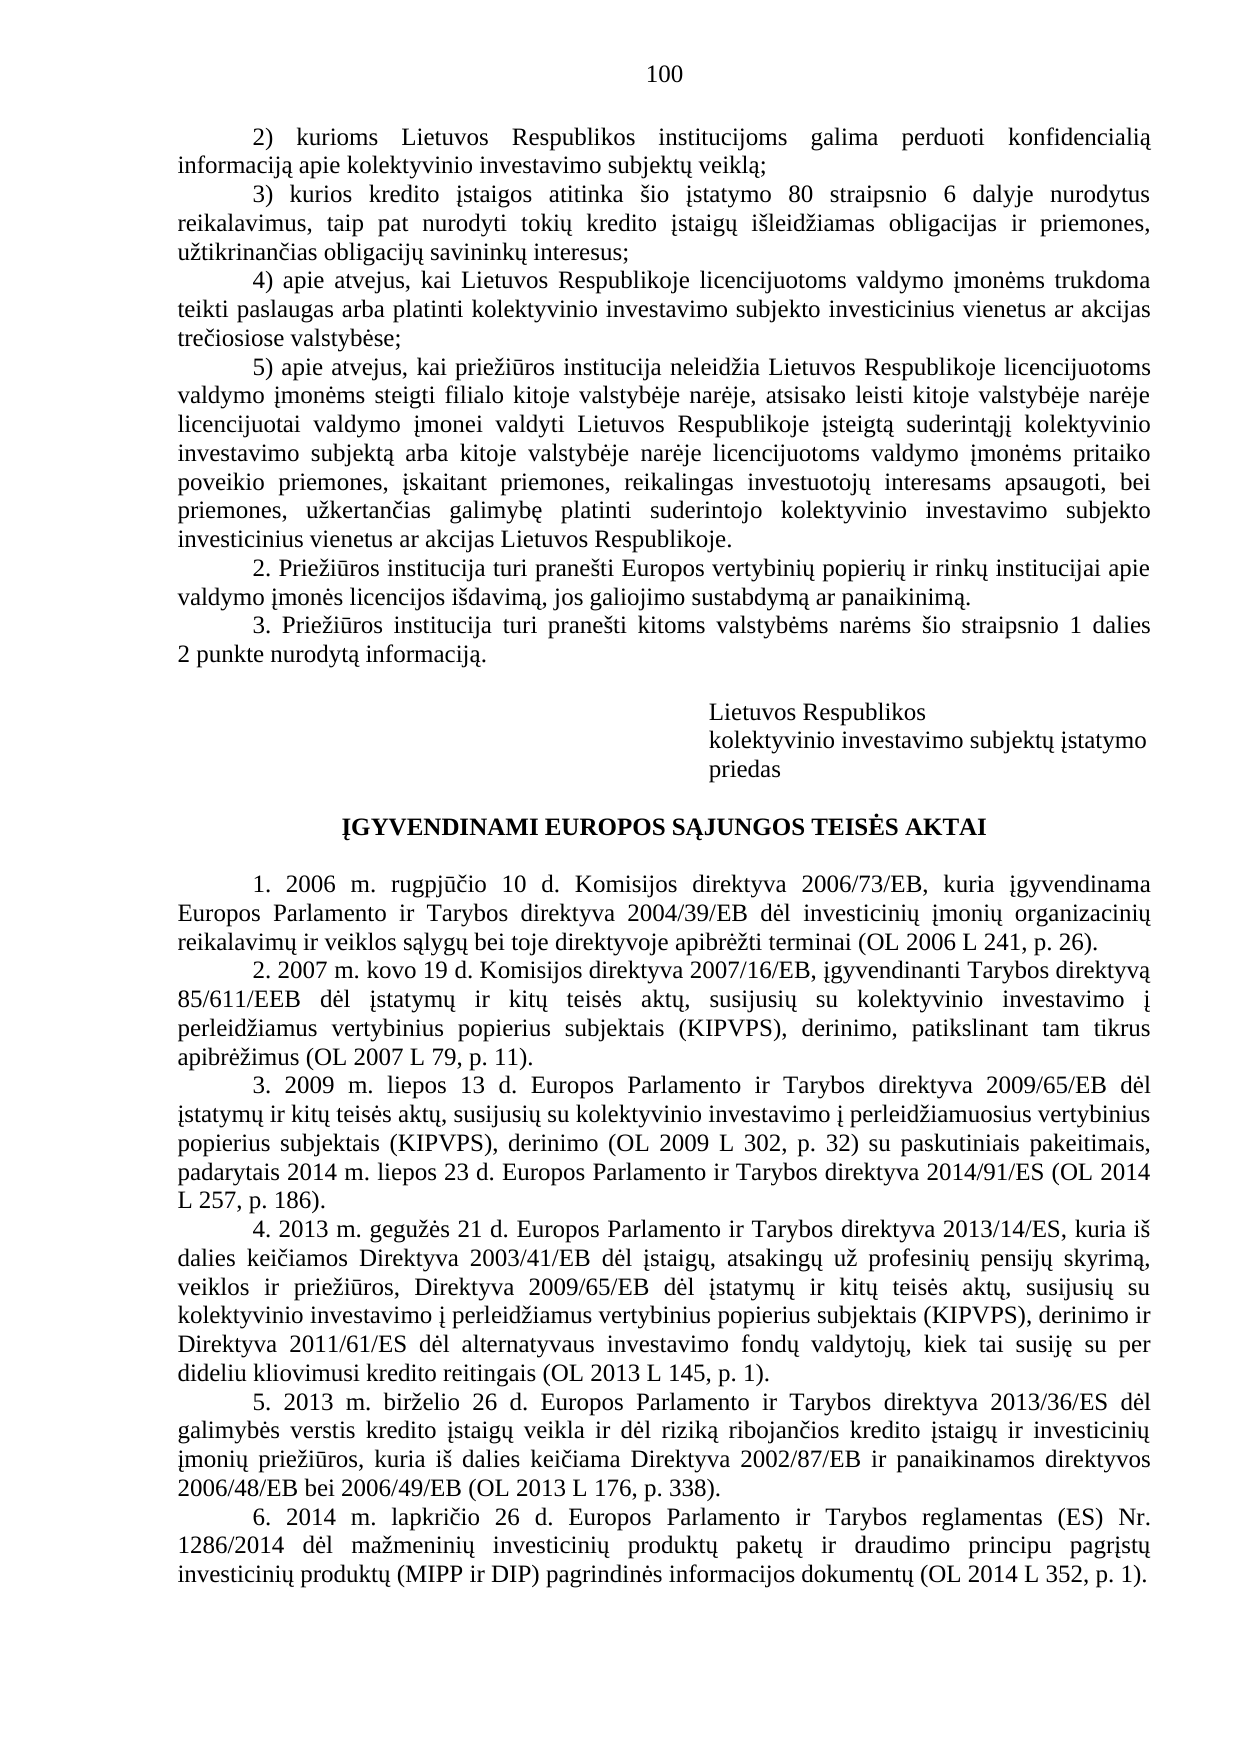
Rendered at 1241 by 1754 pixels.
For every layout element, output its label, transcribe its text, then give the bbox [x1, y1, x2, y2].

text 3. 2009 m. liepos 13 d. Europos Parlamento ir Tarybos direktyva 2009/65/EB dėl įstatymų ir kitų teisės aktų, susijusių su kolektyvinio investavimo į perleidžiamuosius vertybinius popierius subjektais (KIPVPS), derinimo (OL 2009 L 302, p. 32) su paskutiniais pakeitimais, padarytais 2014 m. liepos 23 d. Europos Parlamento ir Tarybos direktyva 2014/91/ES (OL 2014 L 257, p. 186). [177, 1071, 1152, 1214]
text 2. Priežiūros institucija turi pranešti Europos vertybinių popierių ir rinkų institucijai apie valdymo įmonės licencijos išdavimą, jos galiojimo sustabdymą ar panaikinimą. [177, 553, 1152, 611]
text 1. 2006 m. rugpjūčio 10 d. Komisijos direktyva 2006/73/EB, kuria įgyvendinama Europos Parlamento ir Tarybos direktyva 2004/39/EB dėl investicinių įmonių organizacinių reikalavimų ir veiklos sąlygų bei toje direktyvoje apibrėžti terminai (OL 2006 L 241, p. 26). [177, 869, 1152, 956]
text 4. 2013 m. gegužės 21 d. Europos Parlamento ir Tarybos direktyva 2013/14/ES, kuria iš dalies keičiamos Direktyva 2003/41/EB dėl įstaigų, atsakingų už profesinių pensijų skyrimą, veiklos ir priežiūros, Direktyva 2009/65/EB dėl įstatymų ir kitų teisės aktų, susijusių su kolektyvinio investavimo į perleidžiamus vertybinius popierius subjektais (KIPVPS), derinimo ir Direktyva 2011/61/ES dėl alternatyvaus investavimo fondų valdytojų, kiek tai susiję su per dideliu kliovimusi kredito reitingais (OL 2013 L 145, p. 1). [177, 1214, 1152, 1387]
text Lietuvos Respublikos [709, 697, 1152, 726]
text 6. 2014 m. lapkričio 26 d. Europos Parlamento ir Tarybos reglamentas (ES) Nr. 1286/2014 dėl mažmeninių investicinių produktų paketų ir draudimo principu pagrįstų investicinių produktų (MIPP ir DIP) pagrindinės informacijos dokumentų (OL 2014 L 352, p. 1). [177, 1502, 1152, 1588]
text 3. Priežiūros institucija turi pranešti kitoms valstybėms narėms šio straipsnio 1 dalies 2 punkte nurodytą informaciją. [177, 611, 1152, 668]
text priedas [709, 754, 1152, 783]
text 4) apie atvejus, kai Lietuvos Respublikoje licencijuotoms valdymo įmonėms trukdoma teikti paslaugas arba platinti kolektyvinio investavimo subjekto investicinius vienetus ar akcijas trečiosiose valstybėse; [177, 266, 1152, 352]
text kolektyvinio investavimo subjektų įstatymo [709, 726, 1152, 754]
text 5) apie atvejus, kai priežiūros institucija neleidžia Lietuvos Respublikoje licencijuotoms valdymo įmonėms steigti filialo kitoje valstybėje narėje, atsisako leisti kitoje valstybėje narėje licencijuotai valdymo įmonei valdyti Lietuvos Respublikoje įsteigtą suderintąjį kolektyvinio investavimo subjektą arba kitoje valstybėje narėje licencijuotoms valdymo įmonėms pritaiko poveikio priemones, įskaitant priemones, reikalingas investuotojų interesams apsaugoti, bei priemones, užkertančias galimybę platinti suderintojo kolektyvinio investavimo subjekto investicinius vienetus ar akcijas Lietuvos Respublikoje. [177, 352, 1152, 553]
text 3) kurios kredito įstaigos atitinka šio įstatymo 80 straipsnio 6 dalyje nurodytus reikalavimus, taip pat nurodyti tokių kredito įstaigų išleidžiamas obligacijas ir priemones, užtikrinančias obligacijų savininkų interesus; [177, 179, 1152, 266]
text ĮGYVENDINAMI EUROPOS SĄJUNGOS TEISĖS AKTAI [177, 812, 1152, 841]
text 5. 2013 m. birželio 26 d. Europos Parlamento ir Tarybos direktyva 2013/36/ES dėl galimybės verstis kredito įstaigų veikla ir dėl riziką ribojančios kredito įstaigų ir investicinių įmonių priežiūros, kuria iš dalies keičiama Direktyva 2002/87/EB ir panaikinamos direktyvos 2006/48/EB bei 2006/49/EB (OL 2013 L 176, p. 338). [177, 1387, 1152, 1502]
text 2) kurioms Lietuvos Respublikos institucijoms galima perduoti konfidencialią informaciją apie kolektyvinio investavimo subjektų veiklą; [177, 122, 1152, 179]
text 2. 2007 m. kovo 19 d. Komisijos direktyva 2007/16/EB, įgyvendinanti Tarybos direktyvą 85/611/EEB dėl įstatymų ir kitų teisės aktų, susijusių su kolektyvinio investavimo į perleidžiamus vertybinius popierius subjektais (KIPVPS), derinimo, patikslinant tam tikrus apibrėžimus (OL 2007 L 79, p. 11). [177, 956, 1152, 1071]
